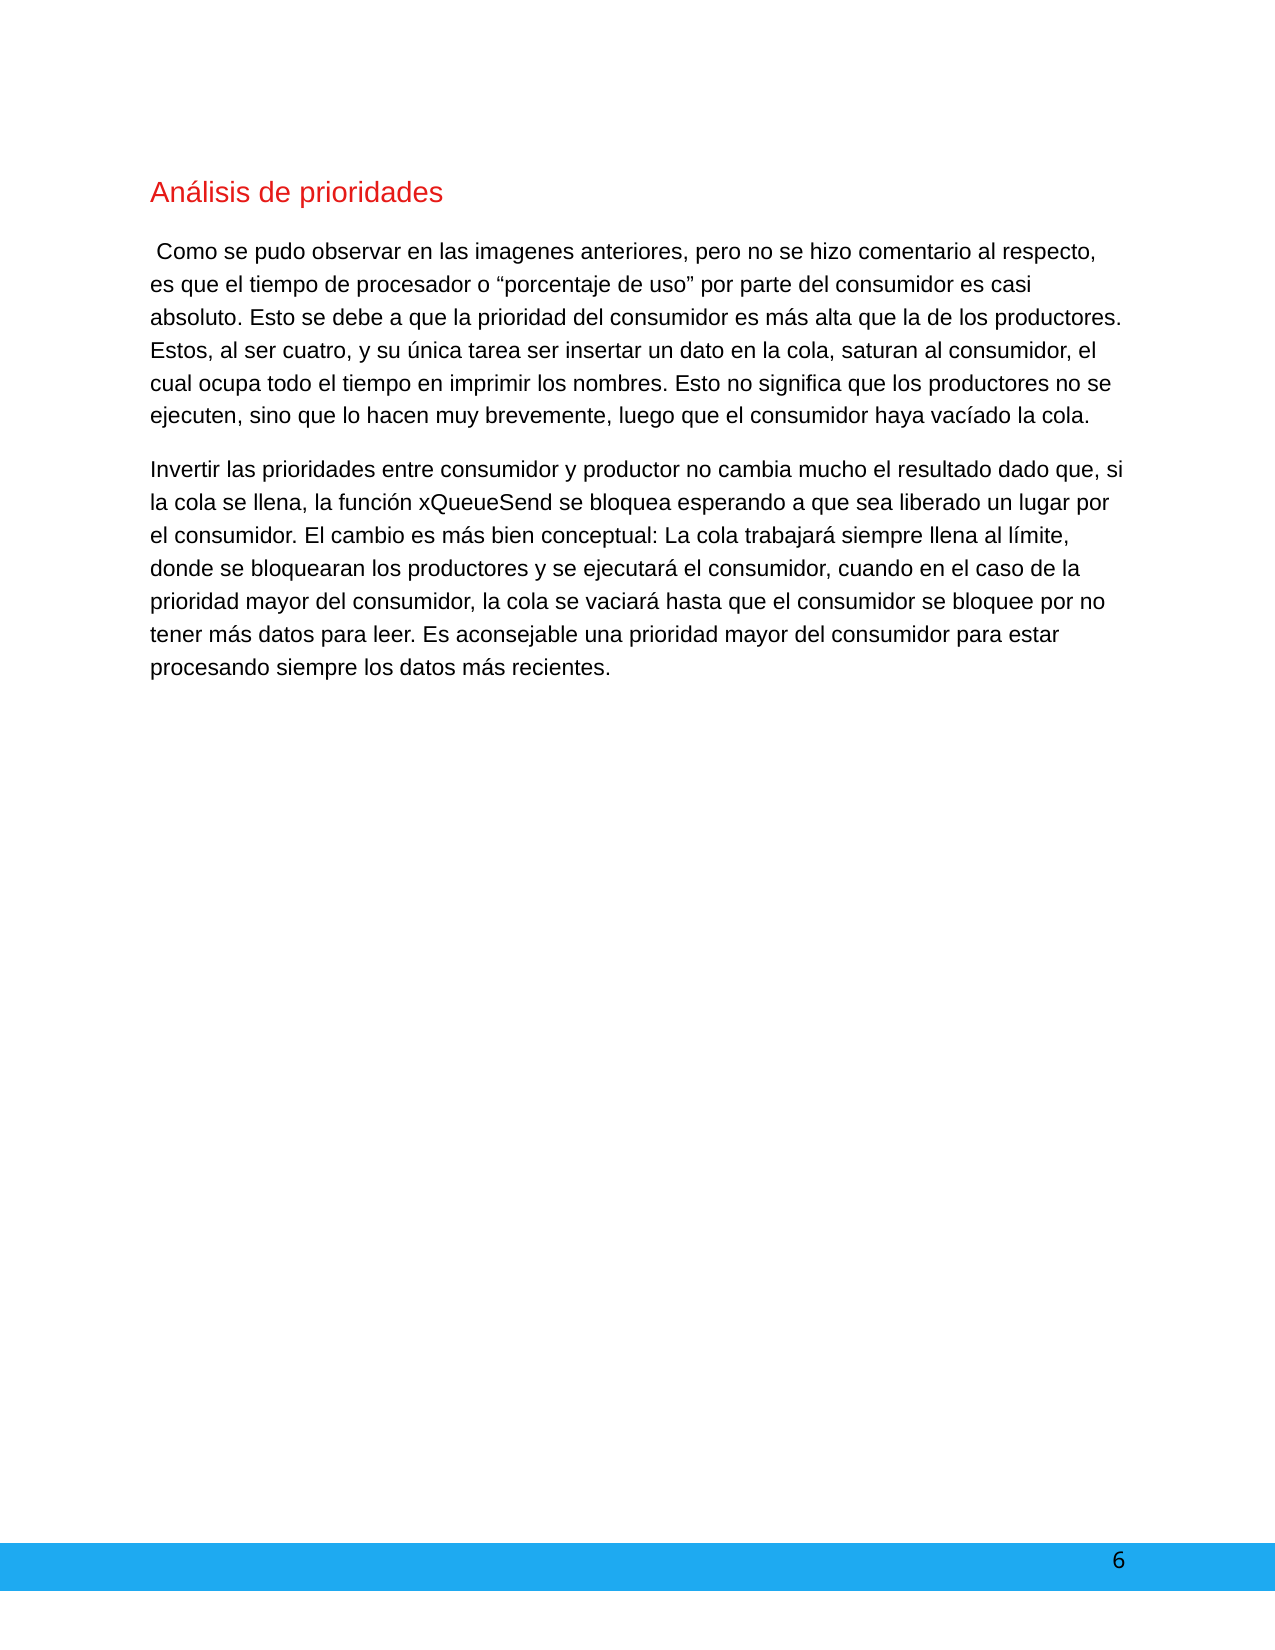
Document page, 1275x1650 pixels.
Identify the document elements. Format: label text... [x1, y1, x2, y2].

picture [0, 1543, 1275, 1591]
text Invertir las prioridades entre consumidor y productor no cambia mucho el resultado dado que, si la cola se llena, la función xQueueSend se bloquea esperando a que sea liberado un lugar por el consumidor. El cambio es más bien conceptual: La cola trabajará siempre llena al límite, donde se bloquearan los productores y se ejecutará el consumidor, cuando en el caso de la prioridad mayor del consumidor, la cola se vaciará hasta que el consumidor se bloquee por no tener más datos para leer. Es aconsejable una prioridad mayor del consumidor para estar procesando siempre los datos más recientes. [150, 456, 1125, 680]
text Como se pudo observar en las imagenes anteriores, pero no se hizo comentario al respecto, es que el tiempo de procesador o “porcentaje de uso” por parte del consumidor es casi absoluto. Esto se debe a que la prioridad del consumidor es más alta que la de los productores. Estos, al ser cuatro, y su única tarea ser insertar un dato en la cola, saturan al consumidor, el cual ocupa todo el tiempo en imprimir los nombres. Esto no significa que los productores no se ejecuten, sino que lo hacen muy brevemente, luego que el consumidor haya vacíado la cola. [150, 238, 1125, 429]
subtitle Análisis de prioridades [150, 175, 1125, 209]
